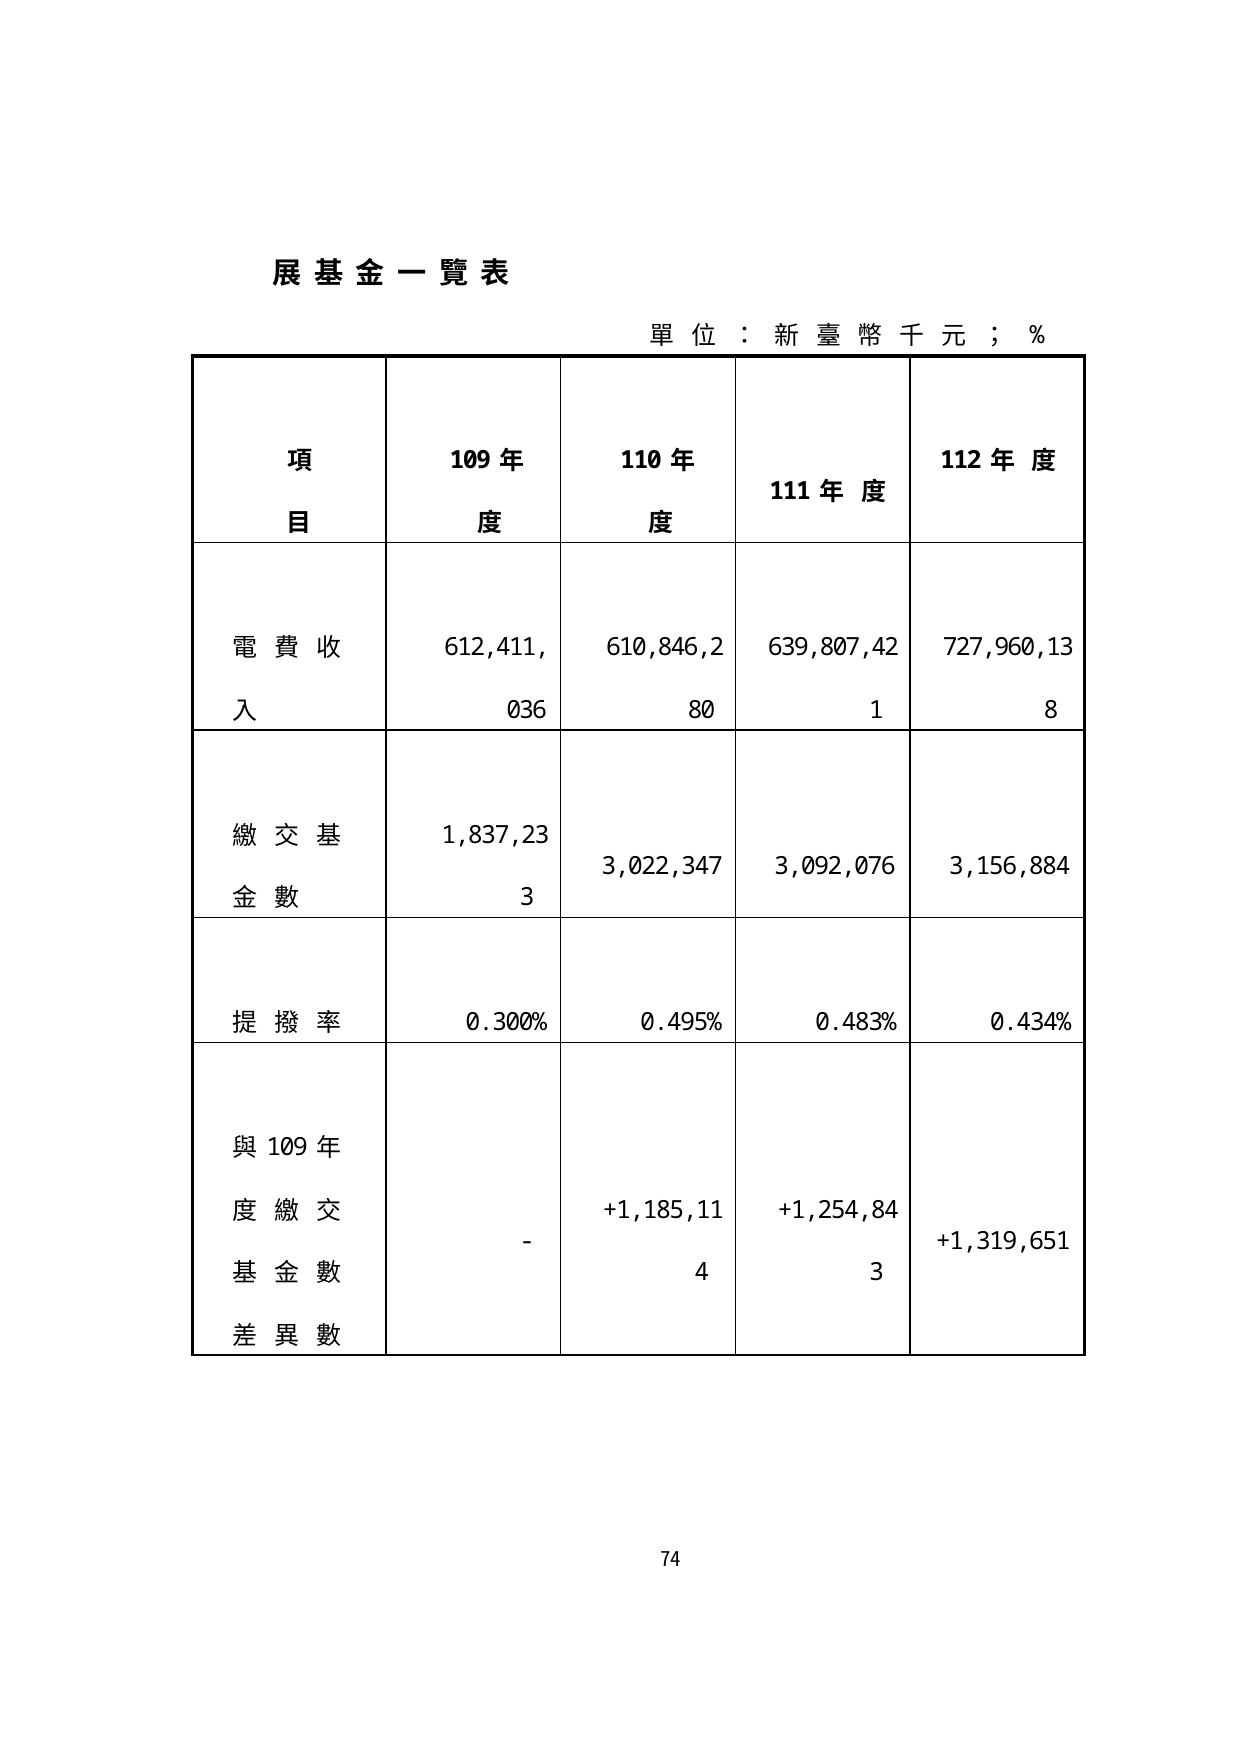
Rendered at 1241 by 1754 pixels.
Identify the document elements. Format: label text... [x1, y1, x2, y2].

table_cell 3,092,076 [736, 731, 909, 917]
table_cell 727,960,138 [911, 543, 1083, 729]
table_cell 與109年度繳交基金數差異數 [194, 1043, 385, 1354]
table_cell 0.434% [911, 918, 1083, 1042]
table_cell 1,837,233 [387, 731, 560, 917]
table_cell 610,846,280 [561, 543, 735, 729]
text 單位：新臺幣千元；% [182, 292, 1058, 354]
table_cell 0.300% [387, 918, 560, 1042]
table_cell 3,156,884 [911, 731, 1083, 917]
table_cell 0.483% [736, 918, 909, 1042]
table_cell +1,319,651 [911, 1043, 1083, 1354]
table_cell 3,022,347 [561, 731, 735, 917]
table_cell 提撥率 [194, 918, 385, 1042]
table_cell 0.495% [561, 918, 735, 1042]
table_cell 電費收入 [194, 543, 385, 729]
table_header 109年度 [387, 358, 560, 542]
table_cell 639,807,421 [736, 543, 909, 729]
table_header 111年度 [736, 358, 909, 542]
table_cell - [387, 1043, 560, 1354]
table_header 112年度 [911, 358, 1083, 542]
table_cell +1,254,843 [736, 1043, 909, 1354]
table_header 110年度 [561, 358, 735, 542]
table_cell +1,185,114 [561, 1043, 735, 1354]
text 展基金一覽表 [182, 229, 1058, 292]
table_header 項 目 [194, 358, 385, 542]
table_cell 612,411,036 [387, 543, 560, 729]
table_cell 繳交基金數 [194, 731, 385, 917]
